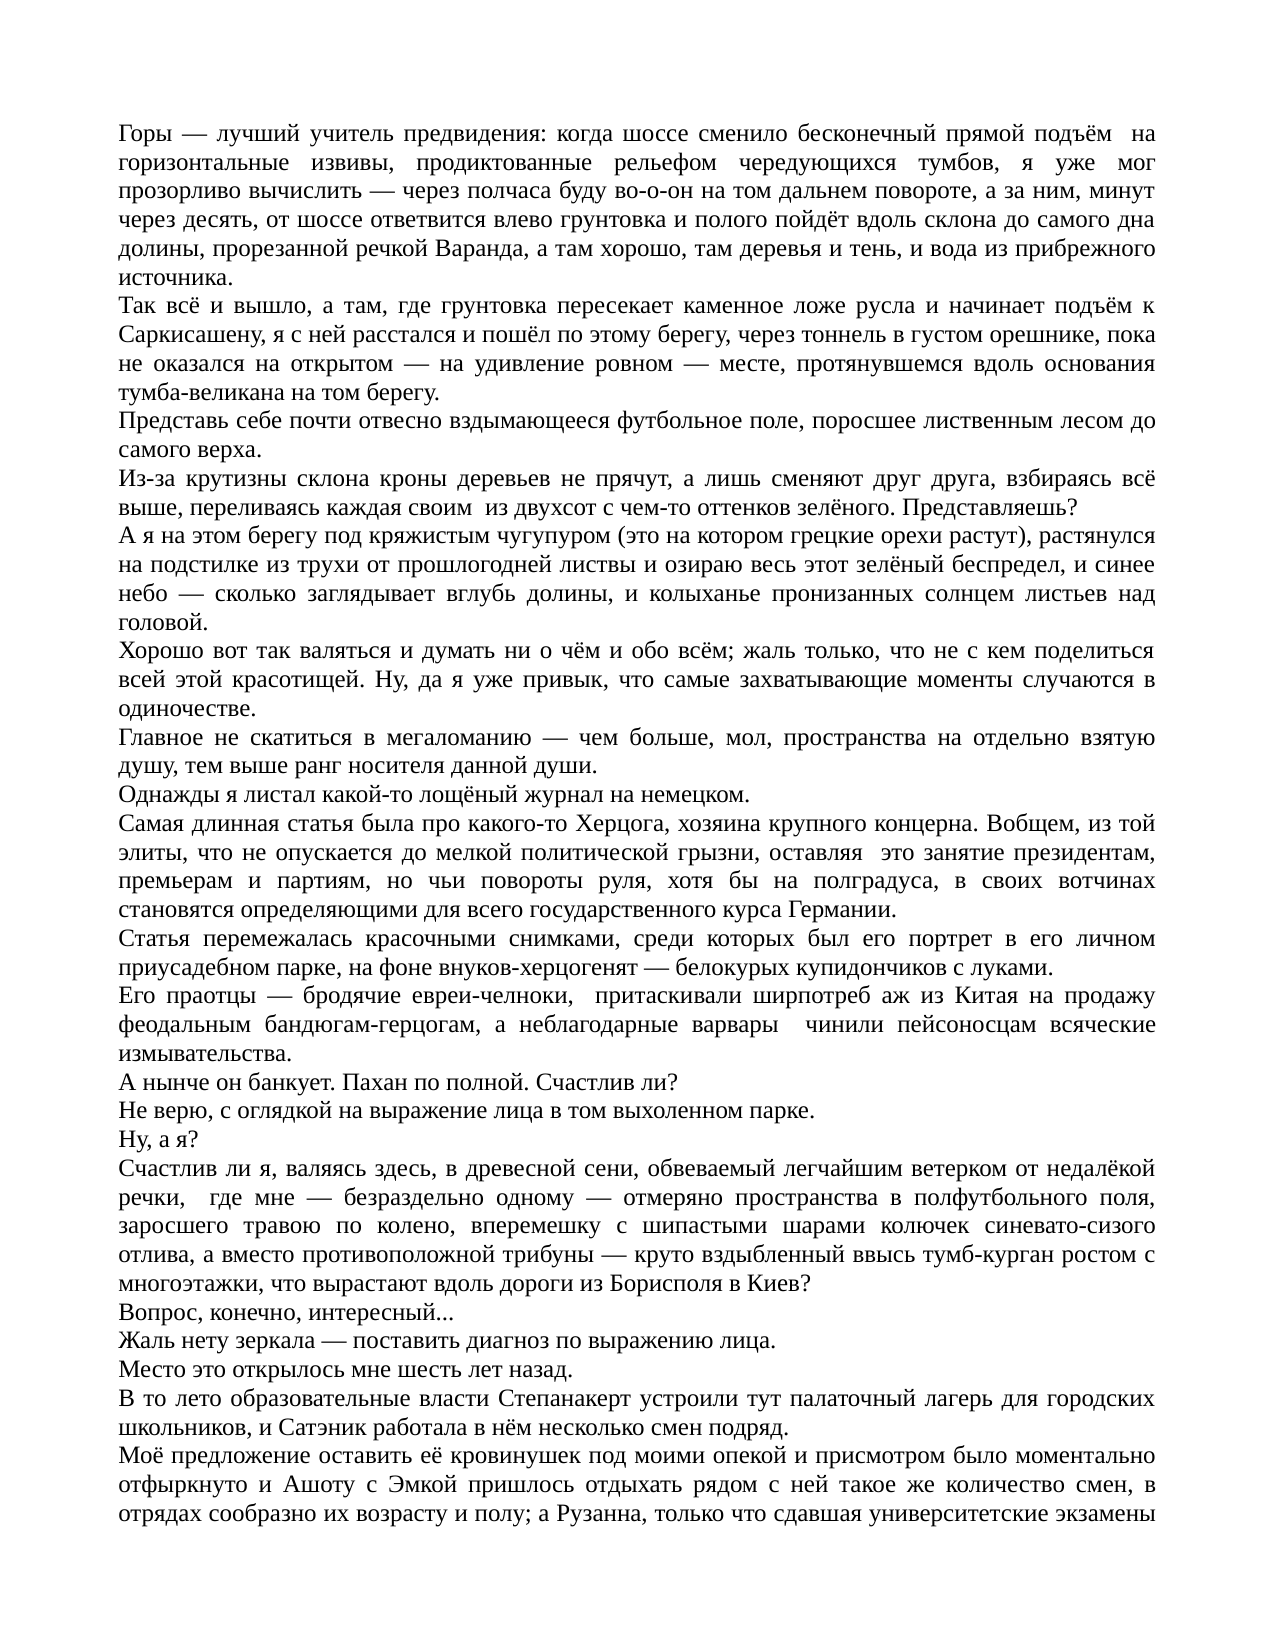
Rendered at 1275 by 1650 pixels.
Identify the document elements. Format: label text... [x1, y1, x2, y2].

text Представь себе почти отвесно вздымающееся футбольное поле, поросшее лиственным лесом до самого верха. [118, 406, 1157, 463]
text Самая длинная статья была про какого-то Херцога, хозяина крупного концерна. Вобщем, из той элиты, что не опускается до мелкой политической грызни, оставляя это занятие президентам, премьерам и партиям, но чьи повороты руля, хотя бы на полградуса, в своих вотчинах становятся определяющими для всего государственного курса Германии. [118, 808, 1157, 923]
text Из-за крутизны склона кроны деревьев не прячут, а лишь сменяют друг друга, взбираясь всё выше, переливаясь каждая своим из двухсот с чем-то оттенков зелёного. Представляешь? [118, 463, 1157, 521]
text А я на этом берегу под кряжистым чугупуром (это на котором грецкие орехи растут), растянулся на подстилке из трухи от прошлогодней листвы и озираю весь этот зелёный беспредел, и синее небо — сколько заглядывает вглубь долины, и колыханье пронизанных солнцем листьев над головой. [118, 521, 1157, 636]
text Место это открылось мне шесть лет назад. [118, 1354, 1157, 1383]
text Так всё и вышло, а там, где грунтовка пересекает каменное ложе русла и начинает подъём к Саркисашену, я с ней расстался и пошёл по этому берегу, через тоннель в густом орешнике, пока не оказался на открытом — на удивление ровном — месте, протянувшемся вдоль основания тумба-великана на том берегу. [118, 291, 1157, 406]
text Счастлив ли я, валяясь здесь, в древесной сени, обвеваемый легчайшим ветерком от недалёкой речки, где мне — безраздельно одному — отмеряно пространства в полфутбольного поля, заросшего травою по колено, вперемешку с шипастыми шарами колючек синевато-сизого отлива, а вместо противоположной трибуны — круто вздыбленный ввысь тумб-курган ростом с многоэтажки, что вырастают вдоль дороги из Борисполя в Киев? [118, 1153, 1157, 1297]
text Хорошо вот так валяться и думать ни о чём и обо всём; жаль только, что не с кем поделиться всей этой красотищей. Ну, да я уже привык, что самые захватывающие моменты случаются в одиночестве. [118, 636, 1157, 722]
text А нынче он банкует. Пахан по полной. Счастлив ли? [118, 1067, 1157, 1096]
text Жаль нету зеркала — поставить диагноз по выражению лица. [118, 1326, 1157, 1354]
text Статья перемежалась красочными снимками, среди которых был его портрет в его личном приусадебном парке, на фоне внуков-херцогенят — белокурых купидончиков с луками. [118, 923, 1157, 981]
text Главное не скатиться в мегаломанию — чем больше, мол, пространства на отдельно взятую душу, тем выше ранг носителя данной души. [118, 722, 1157, 779]
text Вопрос, конечно, интересный... [118, 1297, 1157, 1326]
text Горы — лучший учитель предвидения: когда шоссе сменило бесконечный прямой подъём на горизонтальные извивы, продиктованные рельефом чередующихся тумбов, я уже мог прозорливо вычислить — через полчаса буду во-о-он на том дальнем повороте, а за ним, минут через десять, от шоссе ответвится влево грунтовка и полого пойдёт вдоль склона до самого дна долины, прорезанной речкой Варанда, а там хорошо, там деревья и тень, и вода из прибрежного источника. [118, 118, 1157, 291]
text В то лето образовательные власти Степанакерт устроили тут палаточный лагерь для городских школьников, и Сатэник работала в нём несколько смен подряд. [118, 1383, 1157, 1441]
text Его праотцы — бродячие евреи-челноки, притаскивали ширпотреб аж из Китая на продажу феодальным бандюгам-герцогам, а неблагодарные варвары чинили пейсоносцам всяческие измывательства. [118, 981, 1157, 1067]
text Однажды я листал какой-то лощёный журнал на немецком. [118, 779, 1157, 808]
text Не верю, с оглядкой на выражение лица в том выхоленном парке. [118, 1096, 1157, 1124]
text Моё предложение оставить её кровинушек под моими опекой и присмотром было моментально отфыркнуто и Ашоту с Эмкой пришлось отдыхать рядом с ней такое же количество смен, в отрядах сообразно их возрасту и полу; а Рузанна, только что сдавшая университетские экзамены [118, 1441, 1157, 1527]
text Ну, а я? [118, 1124, 1157, 1153]
